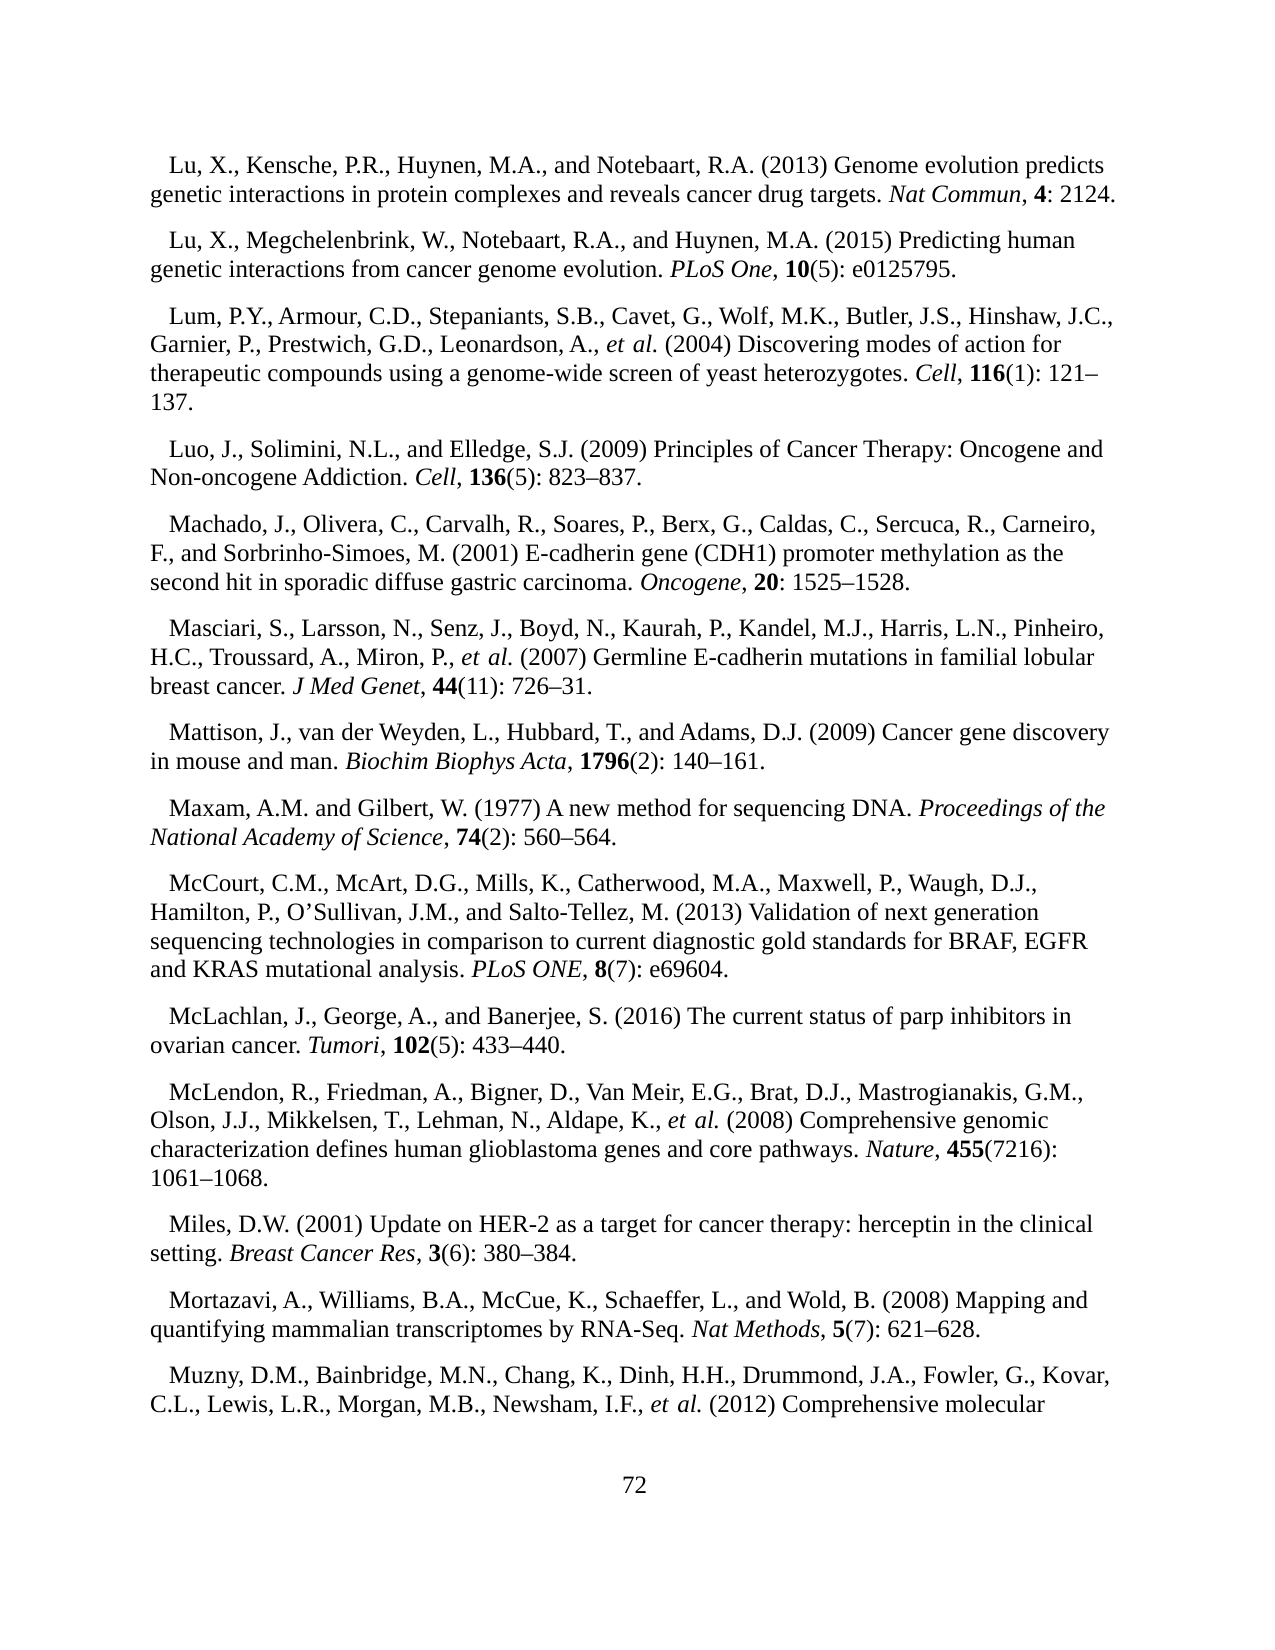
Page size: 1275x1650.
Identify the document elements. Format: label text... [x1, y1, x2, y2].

text McLachlan, J., George, A., and Banerjee, S. (2016) The current status of parp inhibitors in ovarian cancer. Tumori, 102(5): 433–440. [150, 1001, 1125, 1059]
text McLendon, R., Friedman, A., Bigner, D., Van Meir, E.G., Brat, D.J., Mastrogianakis, G.M., Olson, J.J., Mikkelsen, T., Lehman, N., Aldape, K., et al. (2008) Comprehensive genomic characterization defines human glioblastoma genes and core pathways. Nature, 455(7216): 1061–1068. [150, 1077, 1125, 1192]
text McCourt, C.M., McArt, D.G., Mills, K., Catherwood, M.A., Maxwell, P., Waugh, D.J., Hamilton, P., O’Sullivan, J.M., and Salto-Tellez, M. (2013) Validation of next generation sequencing technologies in comparison to current diagnostic gold standards for BRAF, EGFR and KRAS mutational analysis. PLoS ONE, 8(7): e69604. [150, 868, 1125, 983]
text Lu, X., Kensche, P.R., Huynen, M.A., and Notebaart, R.A. (2013) Genome evolution predicts genetic interactions in protein complexes and reveals cancer drug targets. Nat Commun, 4: 2124. [150, 150, 1125, 207]
text Mortazavi, A., Williams, B.A., McCue, K., Schaeffer, L., and Wold, B. (2008) Mapping and quantifying mammalian transcriptomes by RNA-Seq. Nat Methods, 5(7): 621–628. [150, 1285, 1125, 1342]
text Maxam, A.M. and Gilbert, W. (1977) A new method for sequencing DNA. Proceedings of the National Academy of Science, 74(2): 560–564. [150, 793, 1125, 850]
text Machado, J., Olivera, C., Carvalh, R., Soares, P., Berx, G., Caldas, C., Sercuca, R., Carneiro, F., and Sorbrinho-Simoes, M. (2001) E-cadherin gene (CDH1) promoter methylation as the second hit in sporadic diffuse gastric carcinoma. Oncogene, 20: 1525–1528. [150, 509, 1125, 595]
text Mattison, J., van der Weyden, L., Hubbard, T., and Adams, D.J. (2009) Cancer gene discovery in mouse and man. Biochim Biophys Acta, 1796(2): 140–161. [150, 717, 1125, 775]
text Masciari, S., Larsson, N., Senz, J., Boyd, N., Kaurah, P., Kandel, M.J., Harris, L.N., Pinheiro, H.C., Troussard, A., Miron, P., et al. (2007) Germline E-cadherin mutations in familial lobular breast cancer. J Med Genet, 44(11): 726–31. [150, 613, 1125, 699]
text Muzny, D.M., Bainbridge, M.N., Chang, K., Dinh, H.H., Drummond, J.A., Fowler, G., Kovar, C.L., Lewis, L.R., Morgan, M.B., Newsham, I.F., et al. (2012) Comprehensive molecular [150, 1360, 1125, 1418]
text Miles, D.W. (2001) Update on HER-2 as a target for cancer therapy: herceptin in the clinical setting. Breast Cancer Res, 3(6): 380–384. [150, 1209, 1125, 1267]
text Lum, P.Y., Armour, C.D., Stepaniants, S.B., Cavet, G., Wolf, M.K., Butler, J.S., Hinshaw, J.C., Garnier, P., Prestwich, G.D., Leonardson, A., et al. (2004) Discovering modes of action for therapeutic compounds using a genome-wide screen of yeast heterozygotes. Cell, 116(1): 121–137. [150, 301, 1125, 416]
text Lu, X., Megchelenbrink, W., Notebaart, R.A., and Huynen, M.A. (2015) Predicting human genetic interactions from cancer genome evolution. PLoS One, 10(5): e0125795. [150, 225, 1125, 283]
text Luo, J., Solimini, N.L., and Elledge, S.J. (2009) Principles of Cancer Therapy: Oncogene and Non-oncogene Addiction. Cell, 136(5): 823–837. [150, 434, 1125, 491]
